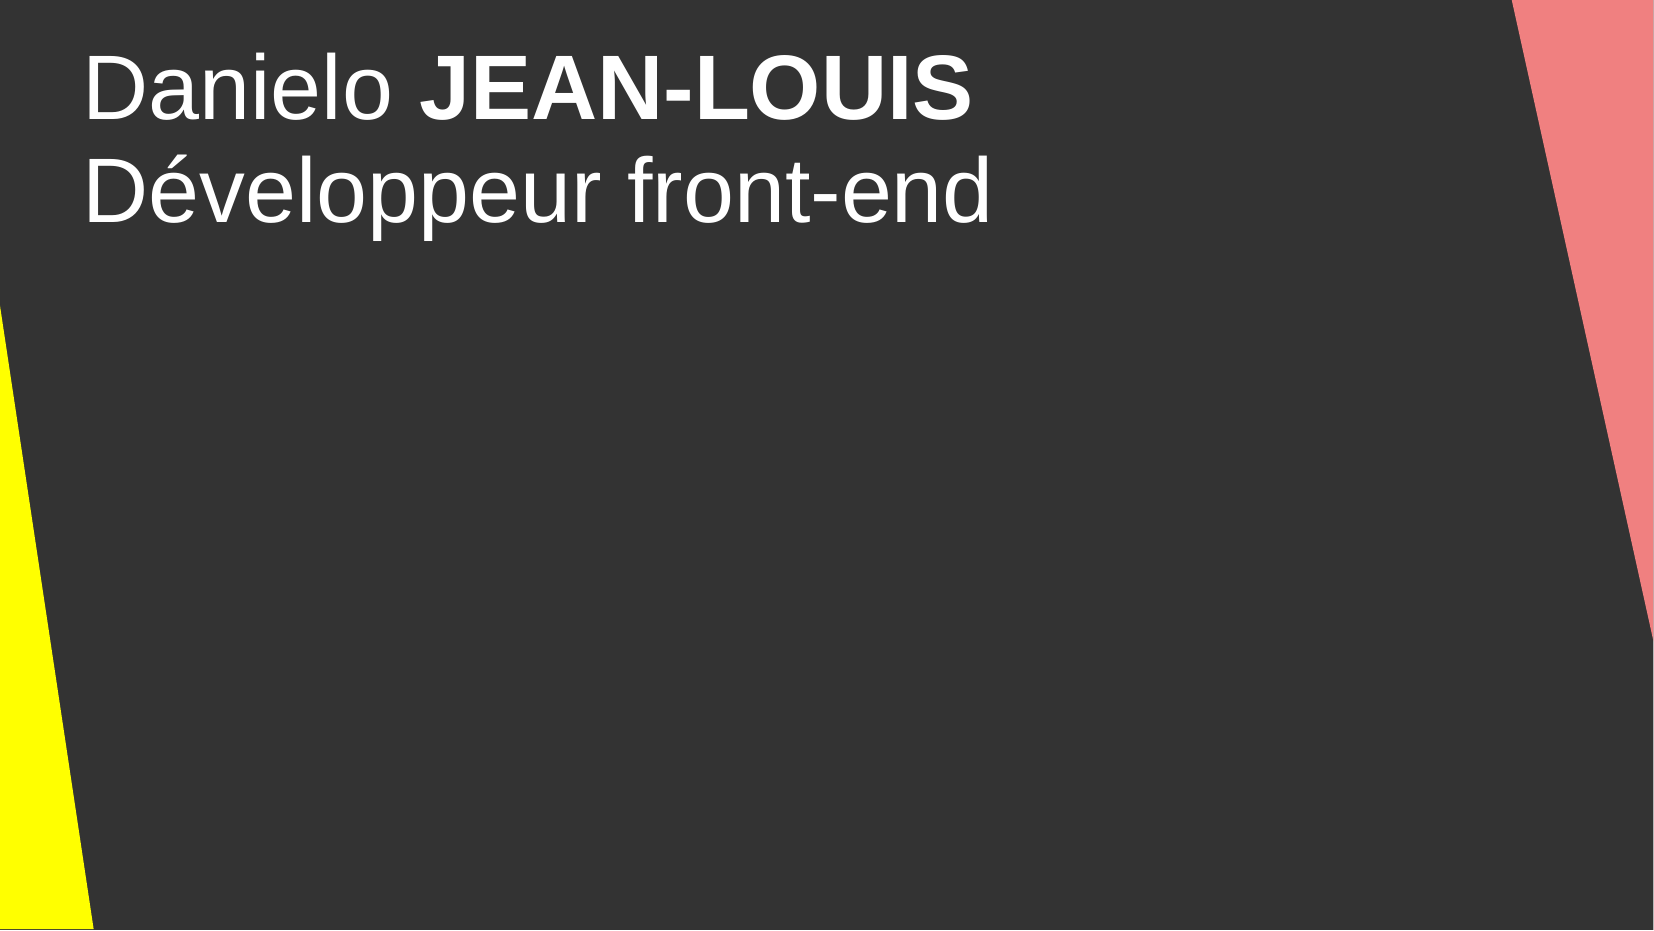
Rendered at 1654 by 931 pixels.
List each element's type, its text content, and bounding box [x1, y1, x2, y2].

subtitle Danielo JEAN-LOUIS Développeur front-end [82, 36, 1571, 758]
text_box [0, 305, 94, 930]
text_box [1511, 0, 1654, 644]
